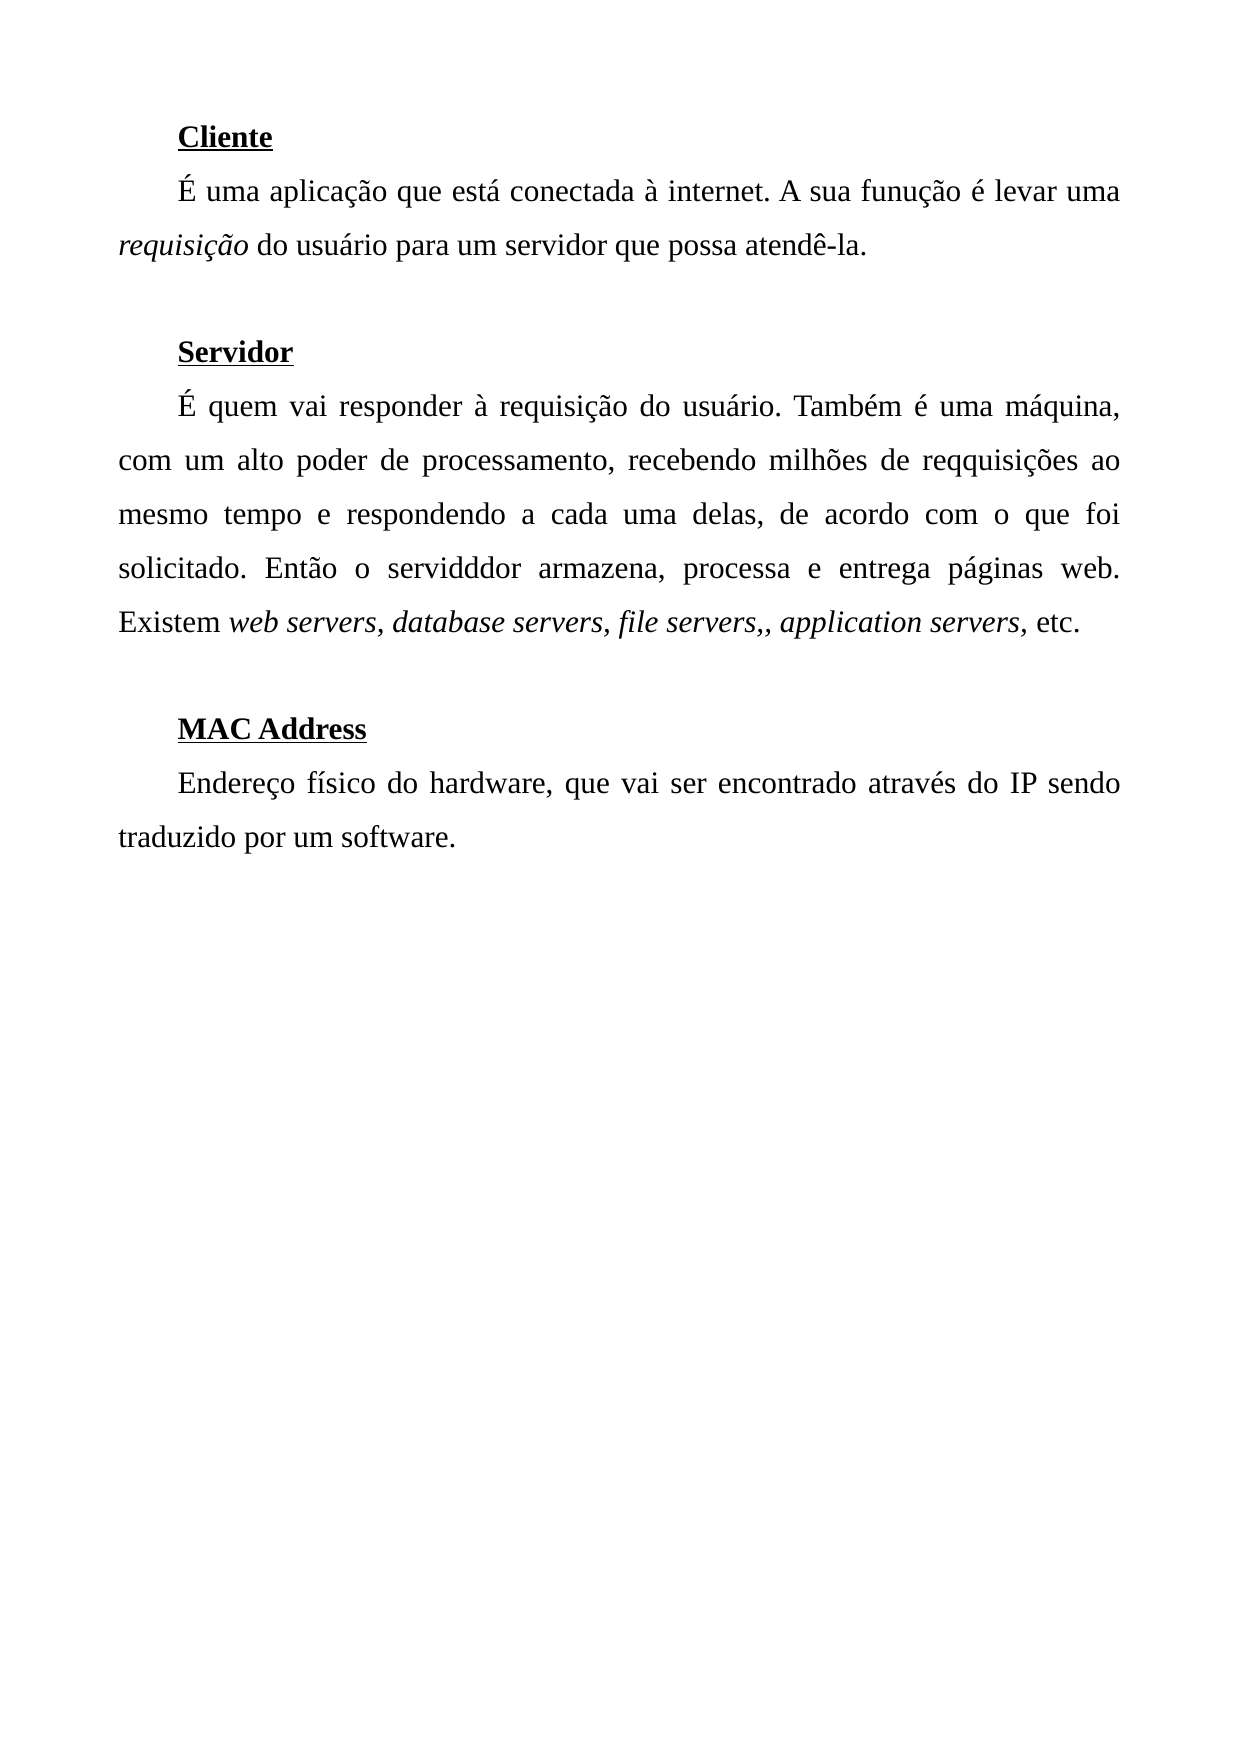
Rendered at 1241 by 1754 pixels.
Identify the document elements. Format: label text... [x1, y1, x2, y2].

text É quem vai responder à requisição do usuário. Também é uma máquina, com um alto poder de processamento, recebendo milhões de reqquisições ao mesmo tempo e respondendo a cada uma delas, de acordo com o que foi solicitado. Então o servidddor armazena, processa e entrega páginas web. Existem web servers, database servers, file servers,, application servers, etc. [118, 387, 1122, 639]
text MAC Address [118, 711, 1122, 746]
text Cliente [118, 118, 1122, 154]
text Servidor [118, 333, 1122, 369]
text É uma aplicação que está conectada à internet. A sua funução é levar uma requisição do usuário para um servidor que possa atendê-la. [118, 172, 1122, 262]
text Endereço físico do hardware, que vai ser encontrado através do IP sendo traduzido por um software. [118, 764, 1122, 854]
